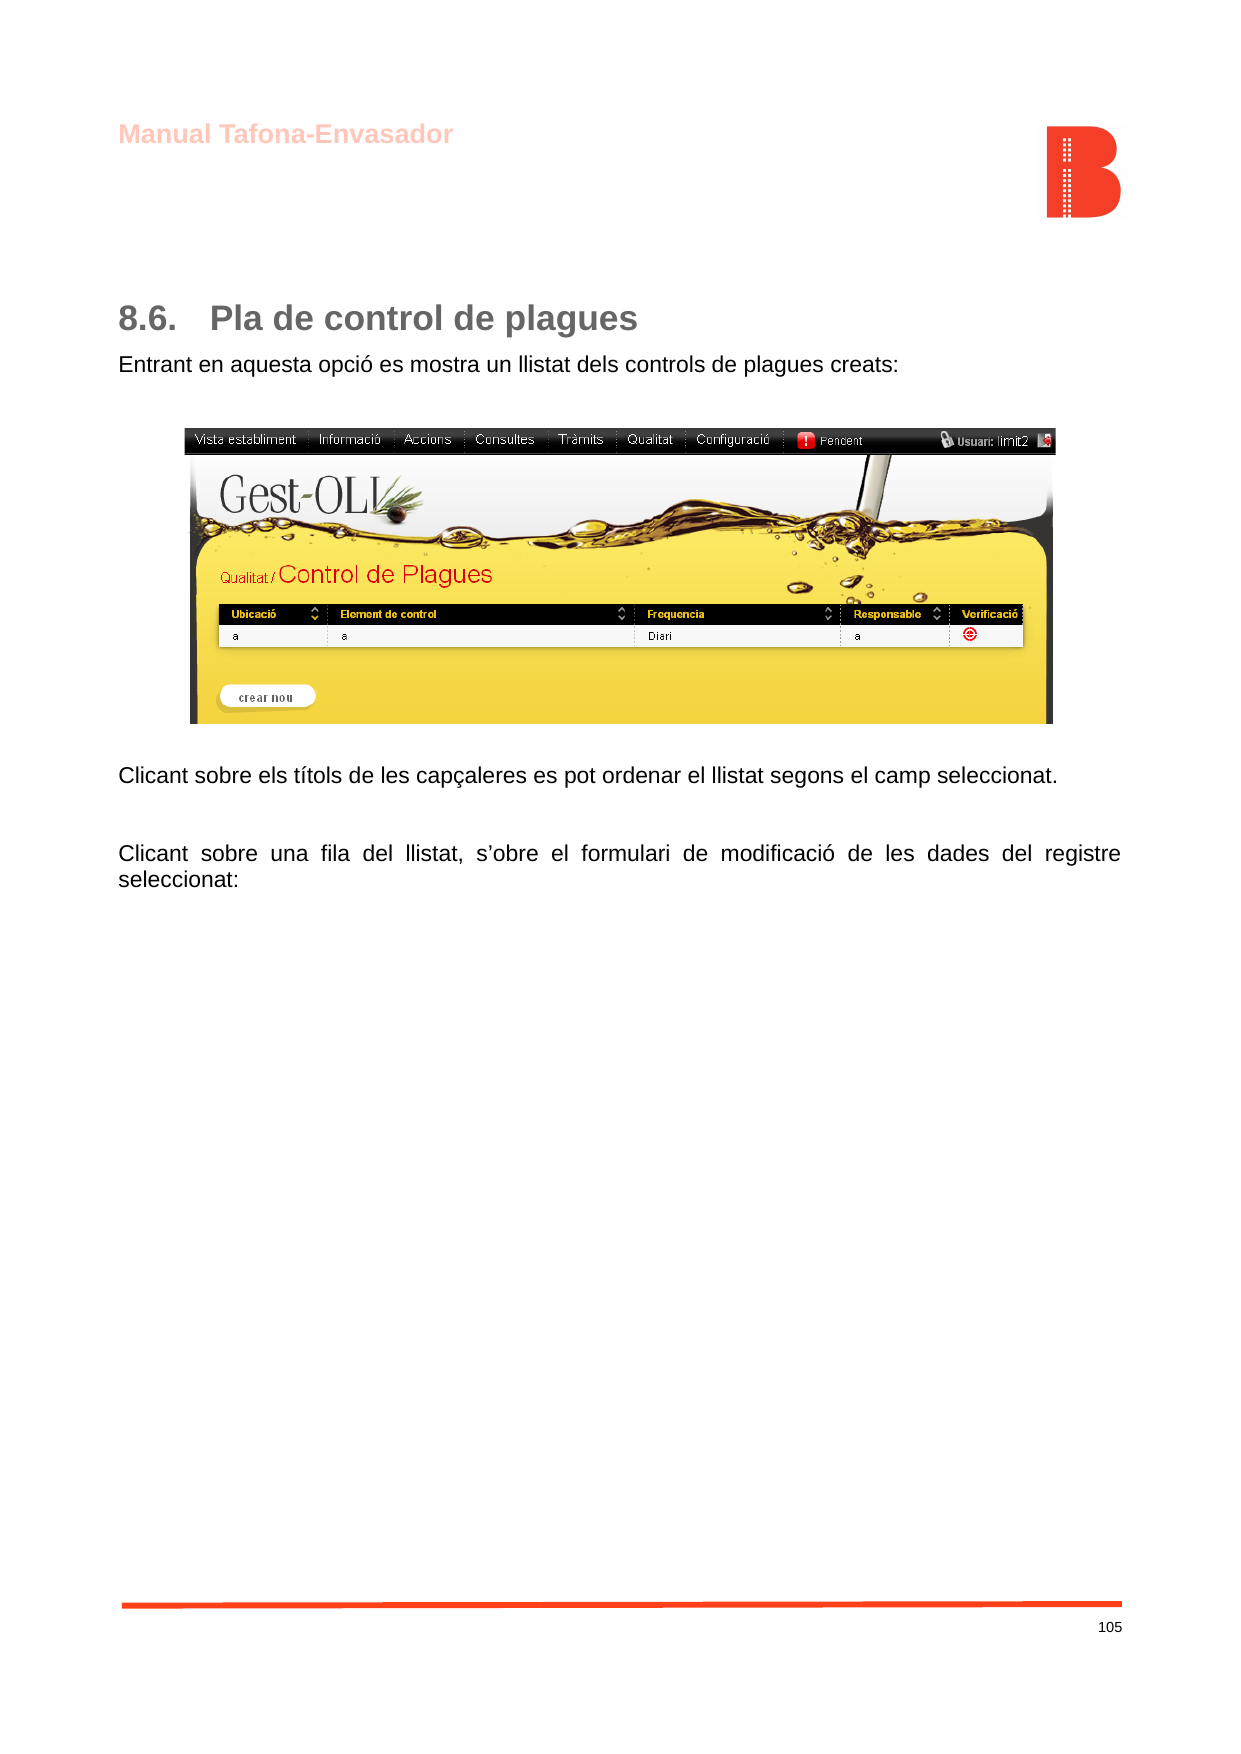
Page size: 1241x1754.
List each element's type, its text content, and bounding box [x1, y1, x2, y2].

text Entrant en aquesta opció es mostra un llistat dels controls de plagues creats: [118, 351, 1122, 377]
picture [1036, 124, 1130, 221]
subtitle Pla de control de plagues [118, 298, 1122, 338]
picture [184, 428, 1056, 724]
text Clicant sobre els títols de les capçaleres es pot ordenar el llistat segons el camp seleccionat. [118, 762, 1122, 788]
text Clicant sobre una fila del llistat, s’obre el formulari de modificació de les dades del registre seleccionat: [118, 840, 1122, 893]
